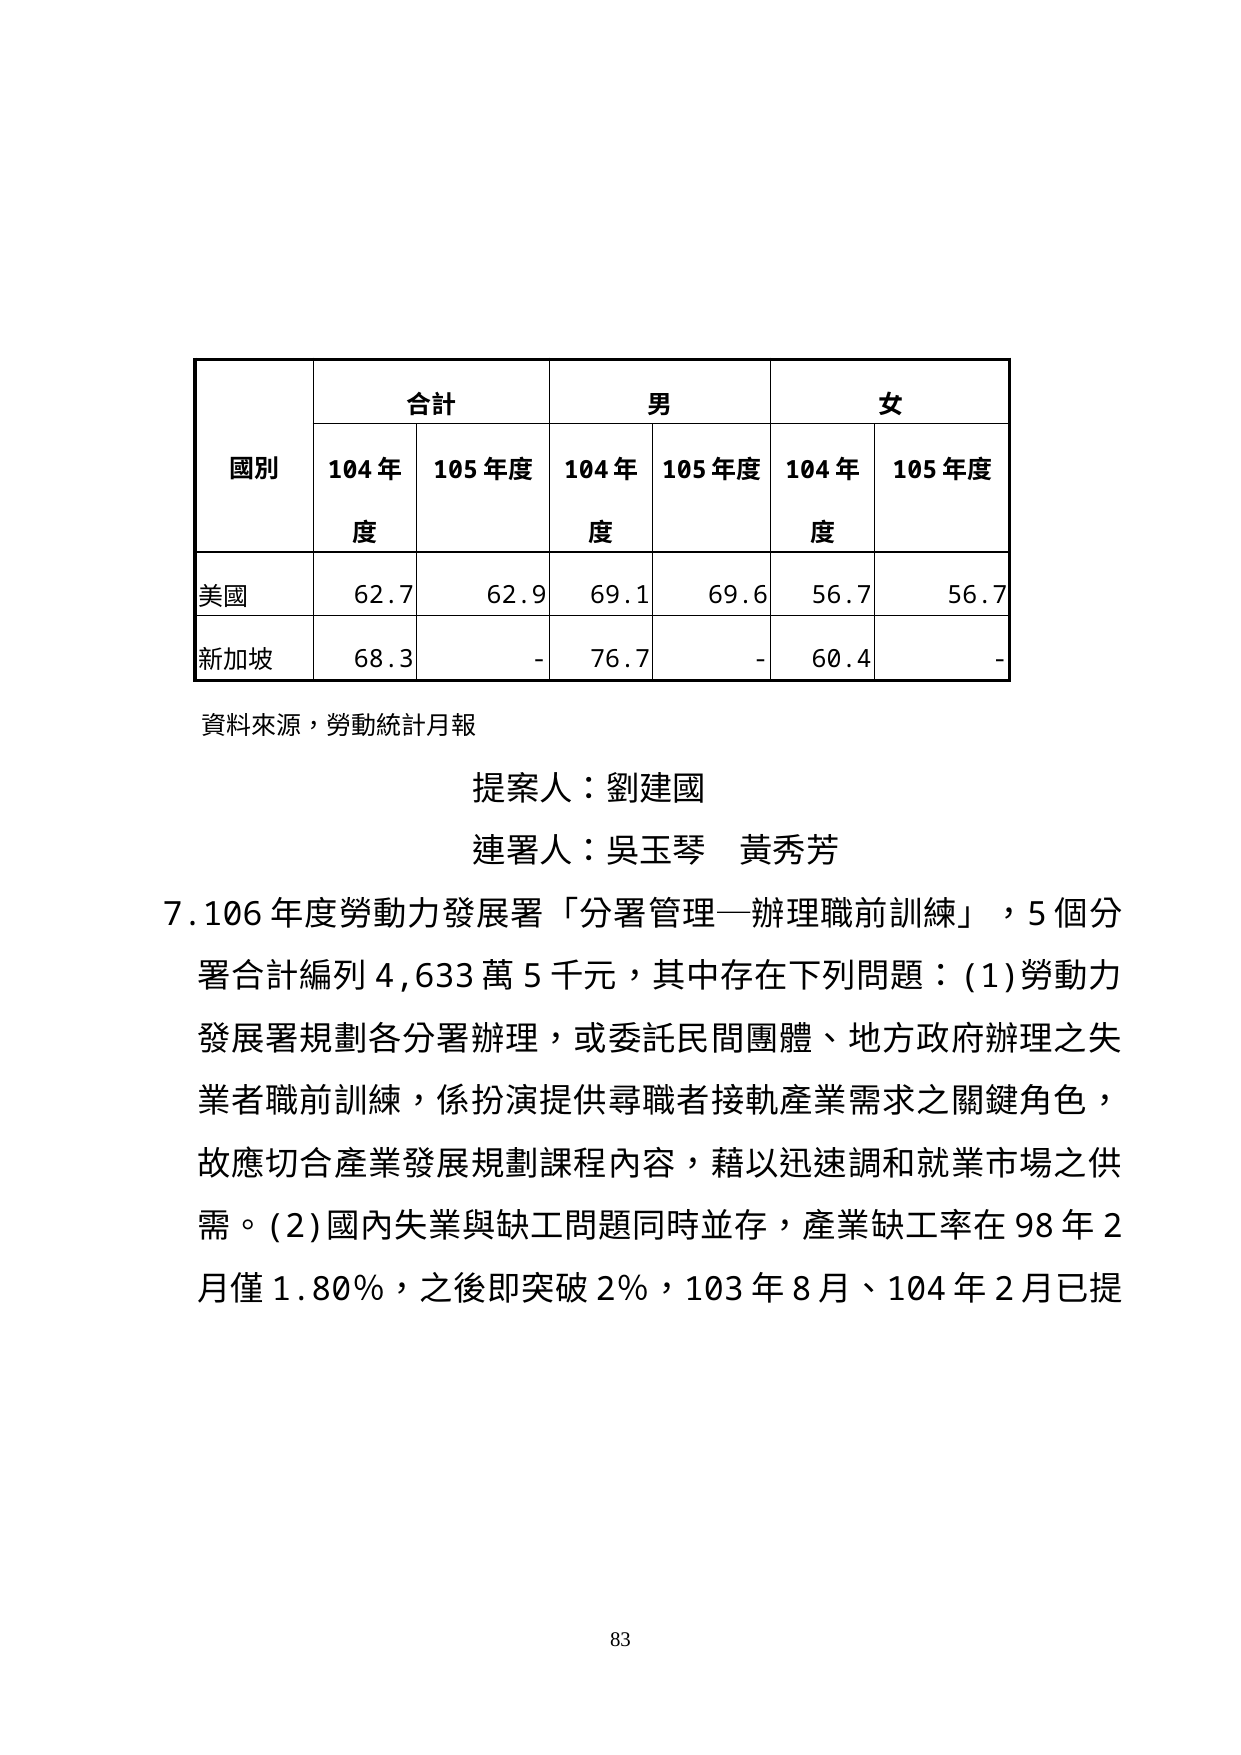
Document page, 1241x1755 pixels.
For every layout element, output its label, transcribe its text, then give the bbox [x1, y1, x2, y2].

table_cell 68.3 [314, 616, 416, 678]
table_cell 新加坡 [197, 616, 313, 678]
table_header 女 [771, 361, 1008, 423]
table_cell 104年度 [771, 424, 874, 551]
table_cell 76.7 [550, 616, 652, 678]
table_cell - [417, 616, 549, 678]
table_cell 56.7 [771, 553, 874, 615]
table_header 國別 [197, 361, 313, 551]
table_cell - [653, 616, 770, 678]
text 7.106年度勞動力發展署「分署管理─辦理職前訓練」，5個分署合計編列4,633萬5千元，其中存在下列問題：(1)勞動力發展署規劃各分署辦理，或委託民間團體、地方政府辦理之失業者職前訓練，係扮演提供尋職者接軌產業需求之關鍵角色，故應切合產業發展規劃課程內容，藉以迅速調和就業市場之供需。(2)國內失業與缺工問題同時並存，產業缺工率在98年2月僅1.80％，之後即突破2％，103年8月、104年2月已提 [162, 869, 1122, 1307]
table_cell 104年度 [550, 424, 652, 551]
table_header 男 [550, 361, 770, 423]
table_cell 美國 [197, 553, 313, 615]
table_cell 62.9 [417, 553, 549, 615]
table_cell 69.6 [653, 553, 770, 615]
text 資料來源，勞動統計月報 [201, 682, 1122, 744]
table_cell 105年度 [417, 424, 549, 551]
text 提案人：劉建國 [118, 744, 1122, 807]
table_cell 69.1 [550, 553, 652, 615]
table_cell 60.4 [771, 616, 874, 678]
table_cell 62.7 [314, 553, 416, 615]
table_cell 56.7 [875, 553, 1008, 615]
table_cell 105年度 [875, 424, 1008, 551]
text 連署人：吳玉琴 黃秀芳 [118, 807, 1122, 869]
table_header 合計 [314, 361, 549, 423]
table_cell 105年度 [653, 424, 770, 551]
table_cell 104年度 [314, 424, 416, 551]
table_cell - [875, 616, 1008, 678]
